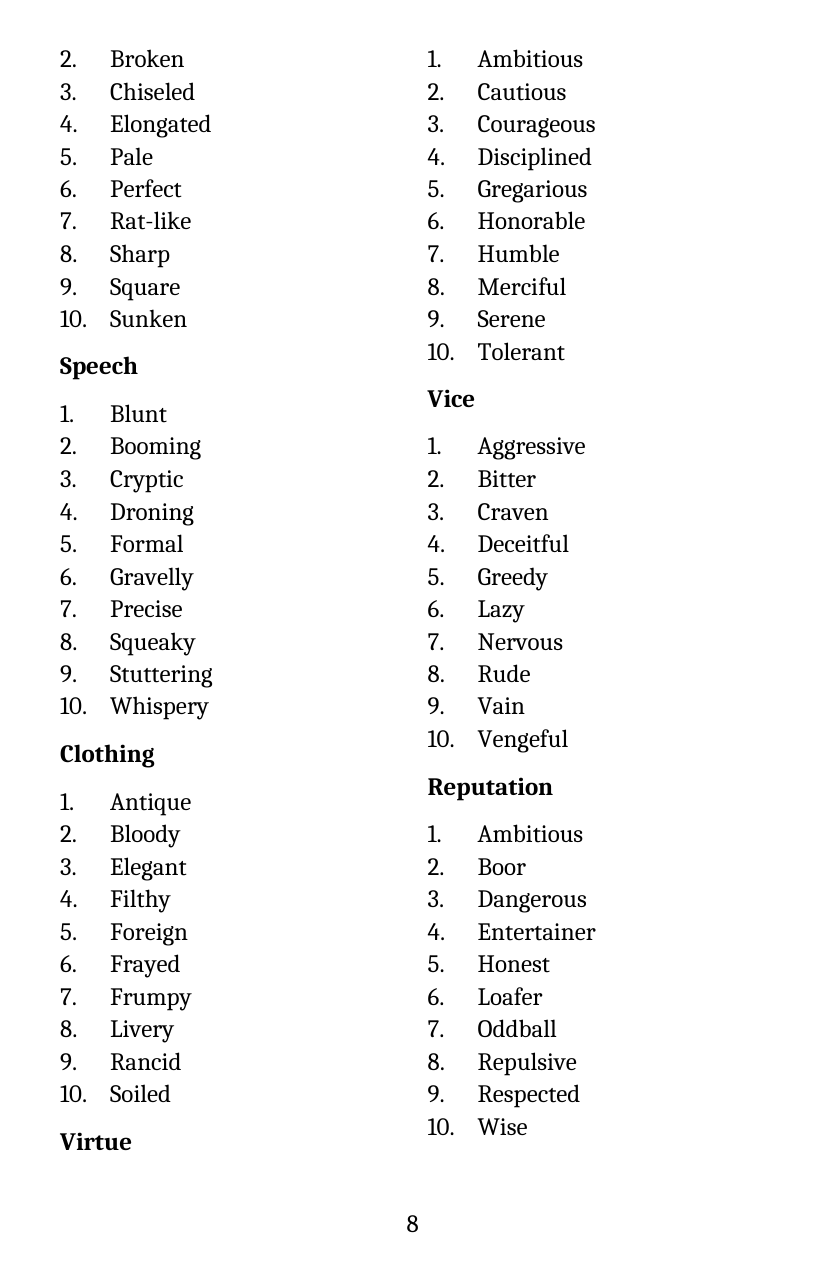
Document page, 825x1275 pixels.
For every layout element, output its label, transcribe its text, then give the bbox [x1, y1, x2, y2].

list Repulsive [427, 1047, 765, 1076]
list Stuttering [60, 660, 397, 689]
list Elegant [60, 852, 397, 881]
list Oddball [427, 1015, 765, 1044]
list Wise [427, 1112, 765, 1141]
list Serene [427, 305, 765, 334]
list Perfect [60, 175, 397, 204]
list Frayed [60, 950, 397, 979]
list Loafer [427, 982, 765, 1011]
text Speech [60, 352, 397, 381]
list Broken [60, 45, 397, 74]
list Filthy [60, 885, 397, 914]
list Gravelly [60, 562, 397, 591]
list Greedy [427, 562, 765, 591]
list Gregarious [427, 175, 765, 204]
list Pale [60, 142, 397, 171]
list Antique [60, 787, 397, 816]
list Humble [427, 240, 765, 269]
list Courageous [427, 110, 765, 139]
list Sunken [60, 305, 397, 334]
list Frumpy [60, 982, 397, 1011]
list Bitter [427, 465, 765, 494]
list Vain [427, 692, 765, 721]
list Blunt [60, 400, 397, 429]
list Honorable [427, 207, 765, 236]
list Ambitious [427, 45, 765, 74]
list Ambitious [427, 820, 765, 849]
list Respected [427, 1080, 765, 1109]
text Vice [427, 385, 765, 414]
list Bloody [60, 820, 397, 849]
list Vengeful [427, 725, 765, 754]
list Foreign [60, 917, 397, 946]
list Boor [427, 852, 765, 881]
list Livery [60, 1015, 397, 1044]
list Entertainer [427, 917, 765, 946]
list Rancid [60, 1047, 397, 1076]
list Deceitful [427, 530, 765, 559]
list Square [60, 272, 397, 301]
list Craven [427, 497, 765, 526]
list Dangerous [427, 885, 765, 914]
list Formal [60, 530, 397, 559]
list Rat-like [60, 207, 397, 236]
list Precise [60, 595, 397, 624]
list Disciplined [427, 142, 765, 171]
list Lazy [427, 595, 765, 624]
list Honest [427, 950, 765, 979]
text Clothing [60, 740, 397, 769]
list Cryptic [60, 465, 397, 494]
text Reputation [427, 772, 765, 801]
list Sharp [60, 240, 397, 269]
list Droning [60, 497, 397, 526]
list Rude [427, 660, 765, 689]
list Soiled [60, 1080, 397, 1109]
list Booming [60, 432, 397, 461]
list Whispery [60, 692, 397, 721]
text Virtue [60, 1127, 397, 1156]
list Squeaky [60, 627, 397, 656]
list Cautious [427, 77, 765, 106]
list Merciful [427, 272, 765, 301]
list Chiseled [60, 77, 397, 106]
list Aggressive [427, 432, 765, 461]
list Nervous [427, 627, 765, 656]
list Elongated [60, 110, 397, 139]
list Tolerant [427, 337, 765, 366]
